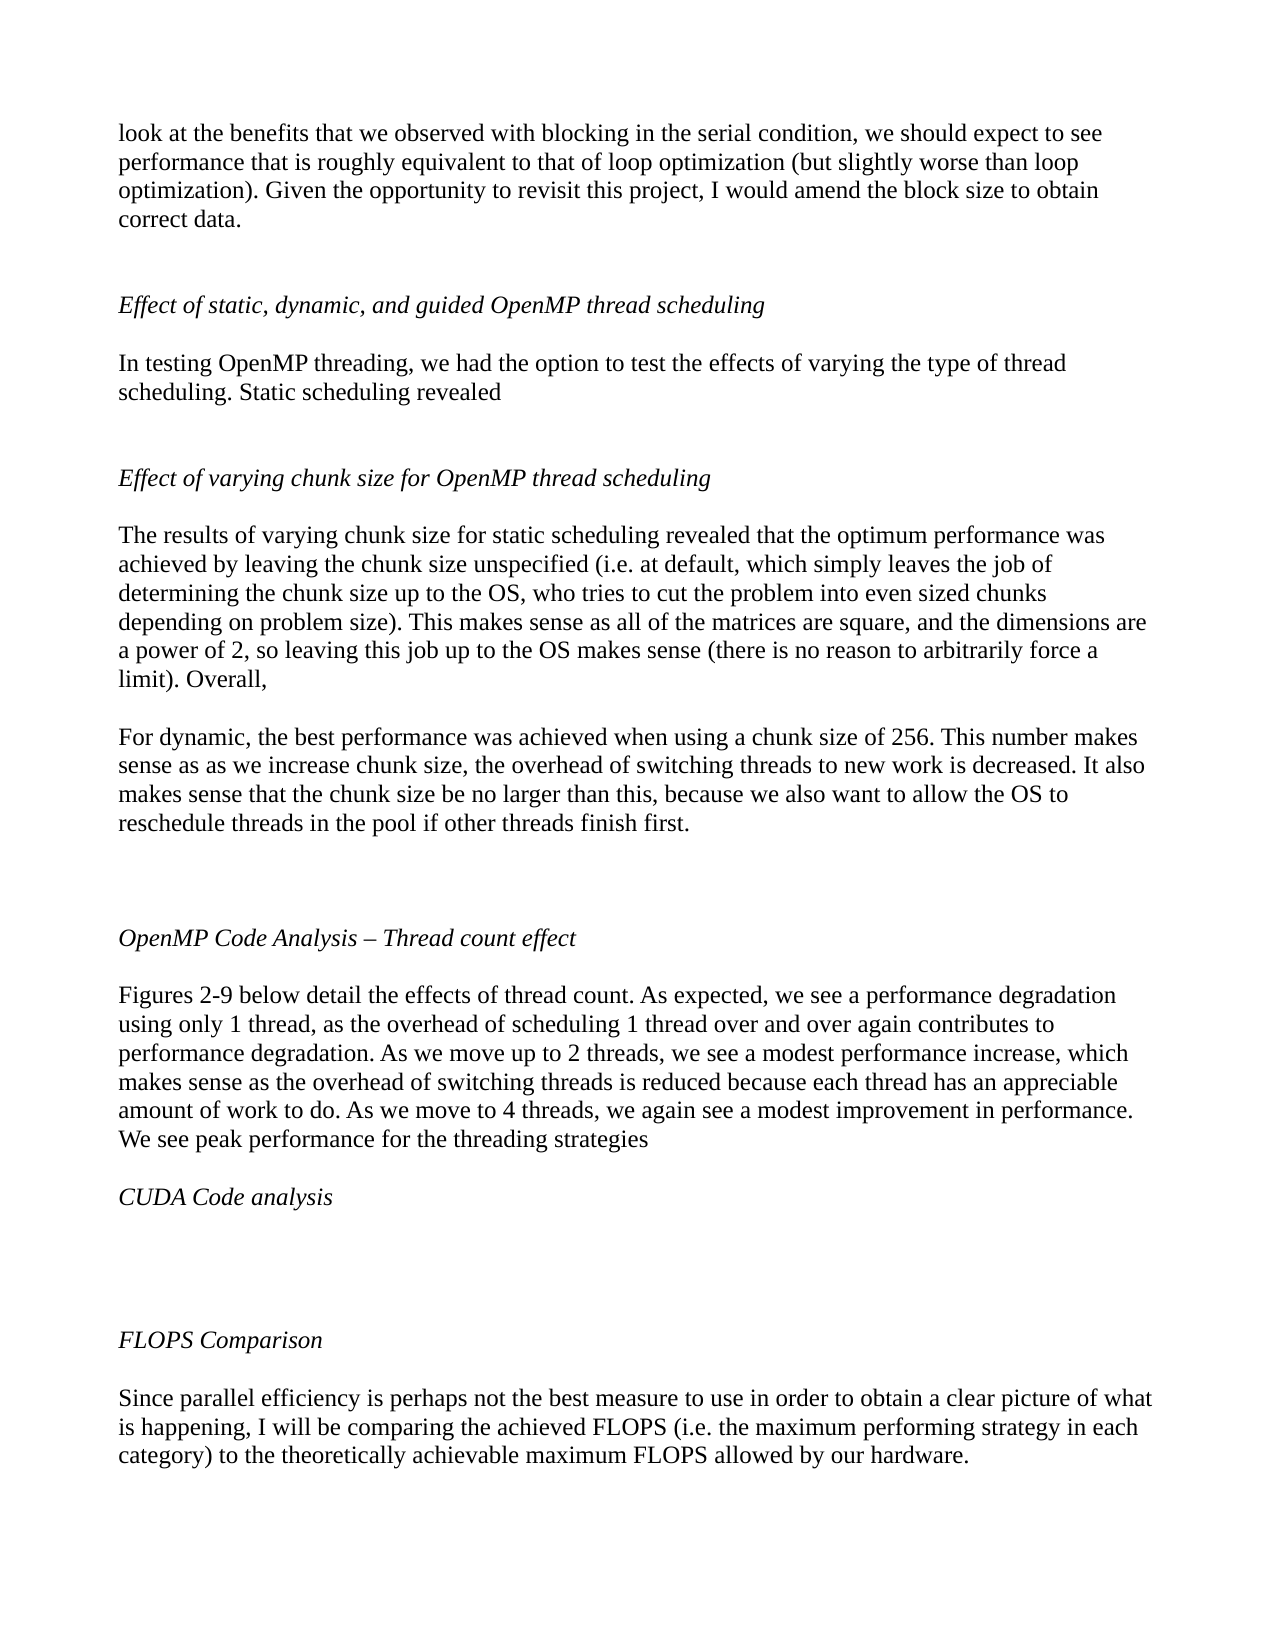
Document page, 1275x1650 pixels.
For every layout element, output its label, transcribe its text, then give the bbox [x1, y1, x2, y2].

text CUDA Code analysis [118, 1182, 1157, 1211]
text Effect of varying chunk size for OpenMP thread scheduling [118, 463, 1157, 492]
text FLOPS Comparison [118, 1326, 1157, 1354]
text For dynamic, the best performance was achieved when using a chunk size of 256. This number makes sense as as we increase chunk size, the overhead of switching threads to new work is decreased. It also makes sense that the chunk size be no larger than this, because we also want to allow the OS to reschedule threads in the pool if other threads finish first. [118, 722, 1157, 837]
text Effect of static, dynamic, and guided OpenMP thread scheduling [118, 291, 1157, 319]
text Since parallel efficiency is perhaps not the best measure to use in order to obtain a clear picture of what is happening, I will be comparing the achieved FLOPS (i.e. the maximum performing strategy in each category) to the theoretically achievable maximum FLOPS allowed by our hardware. [118, 1383, 1157, 1469]
text OpenMP Code Analysis – Thread count effect [118, 923, 1157, 952]
text The results of varying chunk size for static scheduling revealed that the optimum performance was achieved by leaving the chunk size unspecified (i.e. at default, which simply leaves the job of determining the chunk size up to the OS, who tries to cut the problem into even sized chunks depending on problem size). This makes sense as all of the matrices are square, and the dimensions are a power of 2, so leaving this job up to the OS makes sense (there is no reason to arbitrarily force a limit). Overall, [118, 521, 1157, 693]
text In testing OpenMP threading, we had the option to test the effects of varying the type of thread scheduling. Static scheduling revealed [118, 348, 1157, 406]
text look at the benefits that we observed with blocking in the serial condition, we should expect to see performance that is roughly equivalent to that of loop optimization (but slightly worse than loop optimization). Given the opportunity to revisit this project, I would amend the block size to obtain correct data. [118, 118, 1157, 233]
text Figures 2-9 below detail the effects of thread count. As expected, we see a performance degradation using only 1 thread, as the overhead of scheduling 1 thread over and over again contributes to performance degradation. As we move up to 2 threads, we see a modest performance increase, which makes sense as the overhead of switching threads is reduced because each thread has an appreciable amount of work to do. As we move to 4 threads, we again see a modest improvement in performance. We see peak performance for the threading strategies [118, 981, 1157, 1153]
